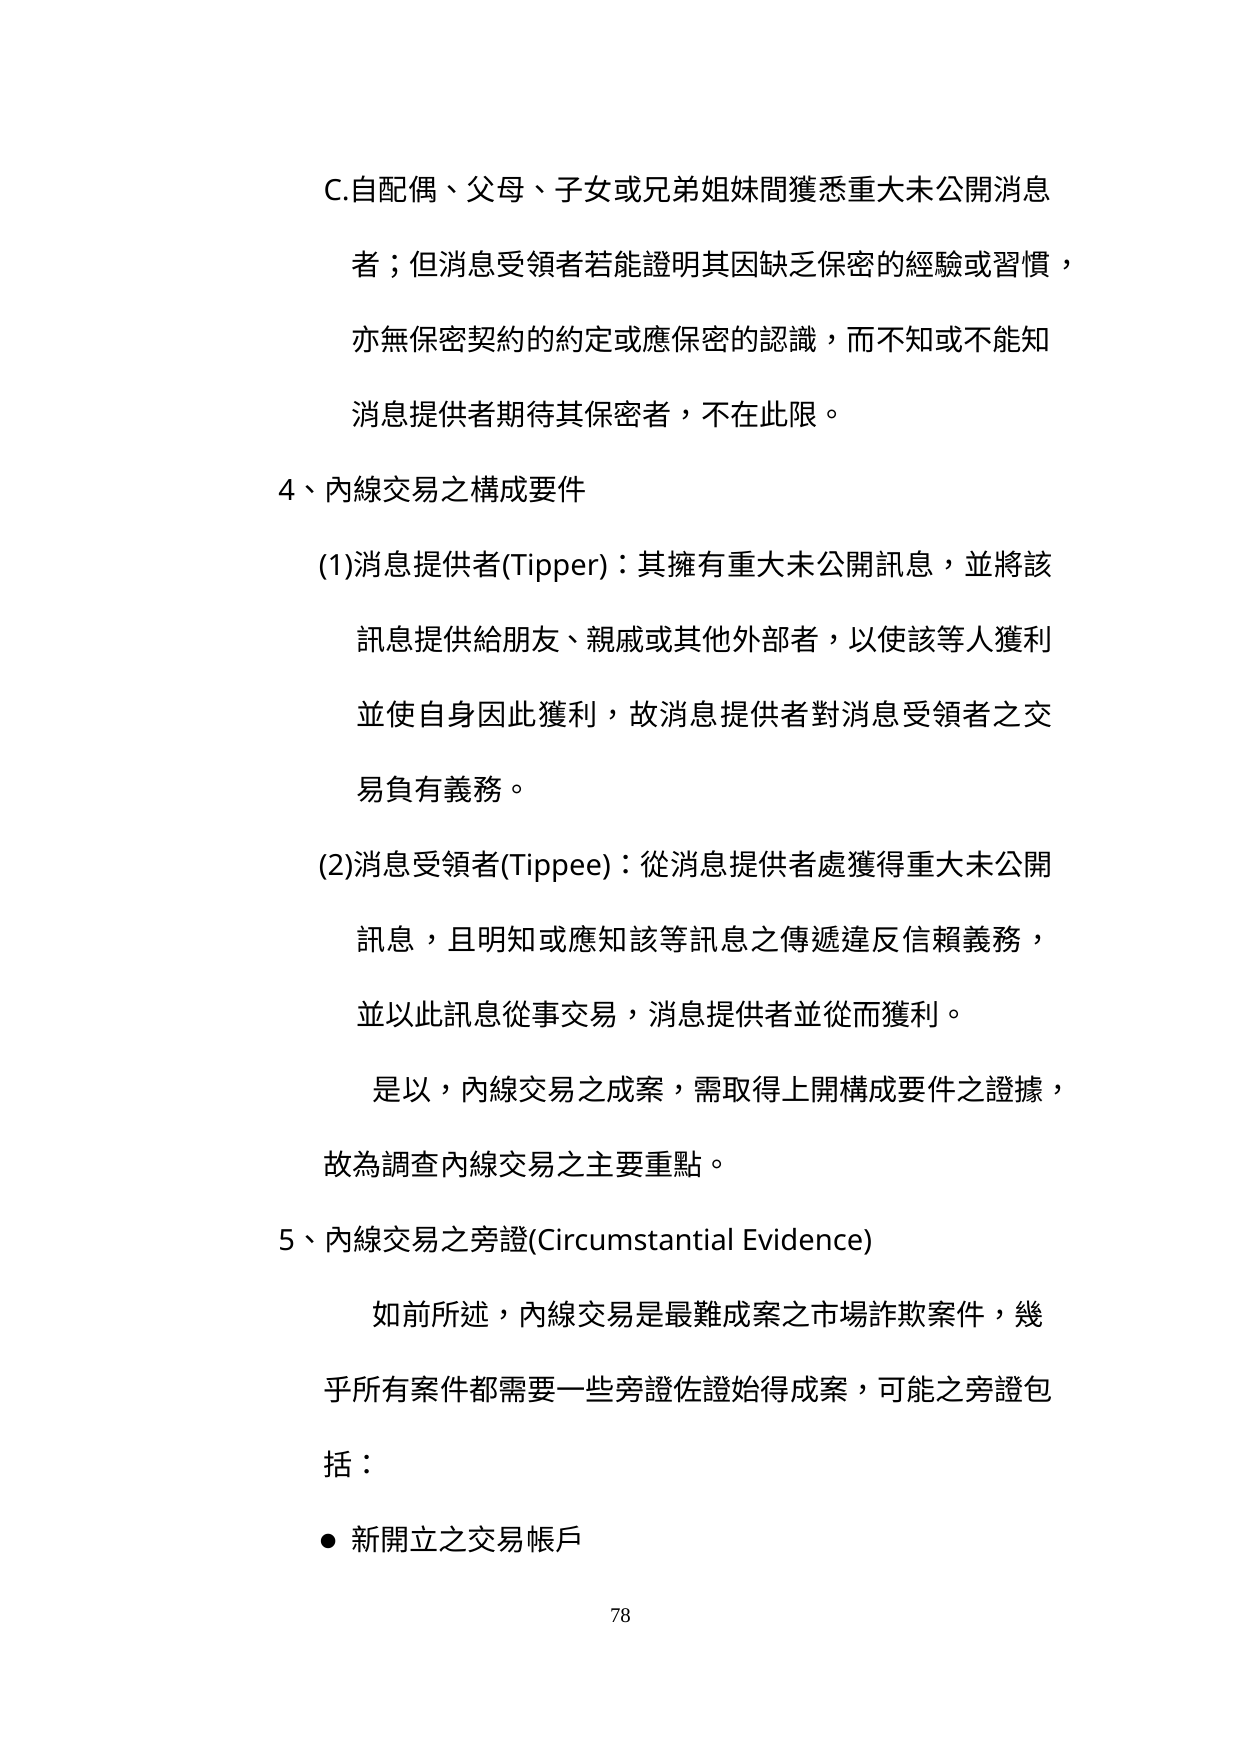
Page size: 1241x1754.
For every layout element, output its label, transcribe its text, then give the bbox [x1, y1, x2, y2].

text 如前所述，內線交易是最難成案之市場詐欺案件，幾乎所有案件都需要一些旁證佐證始得成案，可能之旁證包括： [323, 1275, 1053, 1500]
text 4、內線交易之構成要件 [278, 450, 1053, 525]
text 是以，內線交易之成案，需取得上開構成要件之證據，故為調查內線交易之主要重點。 [323, 1050, 1053, 1200]
list 新開立之交易帳戶 [319, 1500, 1053, 1575]
text (2)消息受領者(Tippee)：從消息提供者處獲得重大未公開訊息，且明知或應知該等訊息之傳遞違反信賴義務，並以此訊息從事交易，消息提供者並從而獲利。 [319, 825, 1053, 1050]
text (1)消息提供者(Tipper)：其擁有重大未公開訊息，並將該訊息提供給朋友、親戚或其他外部者，以使該等人獲利並使自身因此獲利，故消息提供者對消息受領者之交易負有義務。 [319, 525, 1053, 825]
text 5、內線交易之旁證(Circumstantial Evidence) [278, 1200, 1053, 1275]
text C.自配偶、父母、子女或兄弟姐妹間獲悉重大未公開消息者；但消息受領者若能證明其因缺乏保密的經驗或習慣，亦無保密契約的約定或應保密的認識，而不知或不能知消息提供者期待其保密者，不在此限。 [323, 150, 1053, 450]
